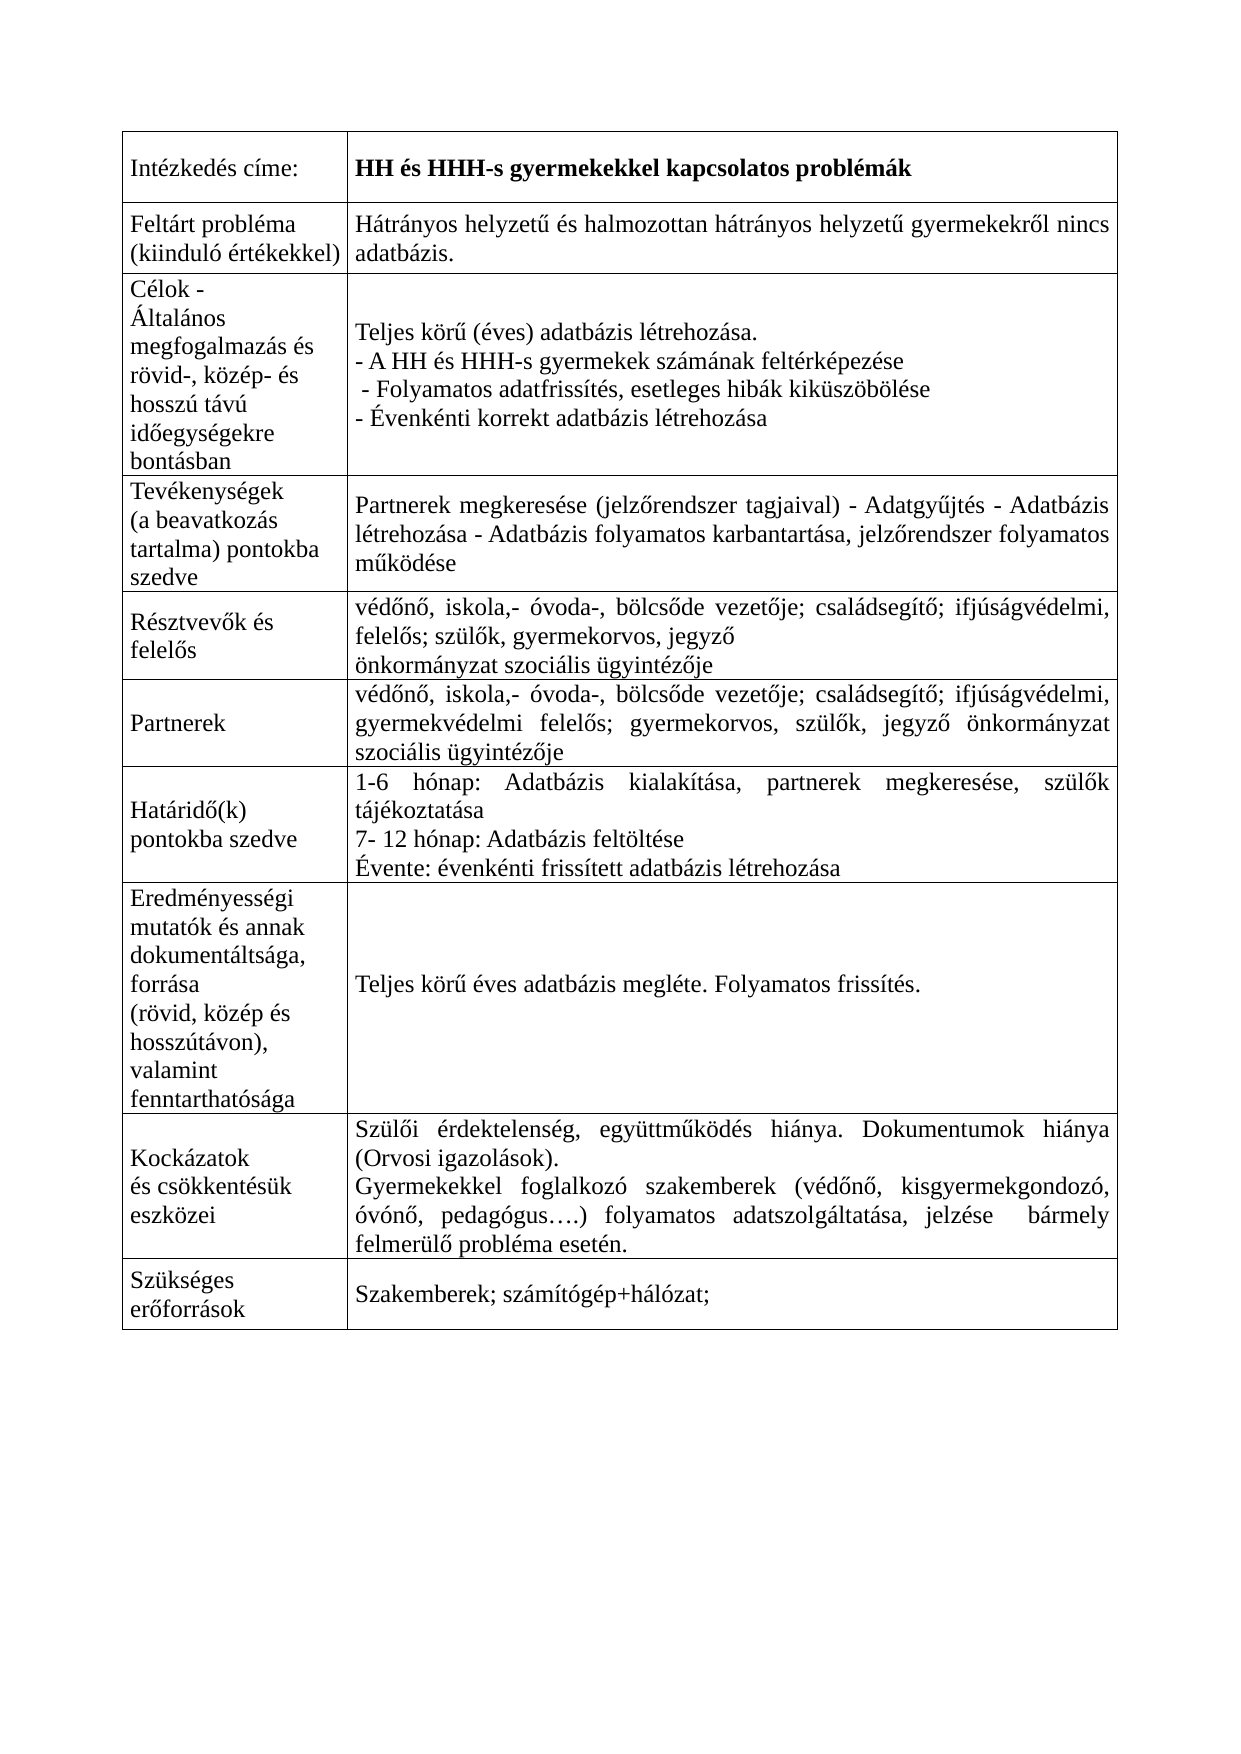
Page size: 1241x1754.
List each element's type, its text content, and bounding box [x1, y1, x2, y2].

table_cell Eredményességi mutatók és annak dokumentáltsága, forrása (rövid, közép és hosszútávon), valamint fenntarthatósága [123, 883, 347, 1113]
table_cell védőnő, iskola,- óvoda-, bölcsőde vezetője; családsegítő; ifjúságvédelmi, gyermekvédelmi felelős; gyermekorvos, szülők, jegyző önkormányzat szociális ügyintézője [348, 680, 1117, 766]
table_cell Partnerek [123, 680, 347, 766]
table_cell 1-6 hónap: Adatbázis kialakítása, partnerek megkeresése, szülők tájékoztatása 7- 12 hónap: Adatbázis feltöltése Évente: évenkénti frissített adatbázis létrehozása [348, 767, 1117, 882]
table_cell Célok - Általános megfogalmazás és rövid-, közép- és hosszú távú időegységekre bontásban [123, 274, 347, 475]
table_cell Határidő(k) pontokba szedve [123, 767, 347, 882]
table_cell Hátrányos helyzetű és halmozottan hátrányos helyzetű gyermekekről nincs adatbázis. [348, 203, 1117, 273]
table_cell védőnő, iskola,- óvoda-, bölcsőde vezetője; családsegítő; ifjúságvédelmi, felelős; szülők, gyermekorvos, jegyző önkormányzat szociális ügyintézője [348, 592, 1117, 678]
table_cell Résztvevők és felelős [123, 592, 347, 678]
table_cell Tevékenységek (a beavatkozás tartalma) pontokba szedve [123, 476, 347, 591]
table_cell Partnerek megkeresése (jelzőrendszer tagjaival) - Adatgyűjtés - Adatbázis létrehozása - Adatbázis folyamatos karbantartása, jelzőrendszer folyamatos működése [348, 476, 1117, 591]
table_cell Teljes körű éves adatbázis megléte. Folyamatos frissítés. [348, 883, 1117, 1113]
table_cell Szülői érdektelenség, együttműködés hiánya. Dokumentumok hiánya (Orvosi igazolások). Gyermekekkel foglalkozó szakemberek (védőnő, kisgyermekgondozó, óvónő, pedagógus….) folyamatos adatszolgáltatása, jelzése bármely felmerülő probléma esetén. [348, 1114, 1117, 1258]
table_header HH és HHH-s gyermekekkel kapcsolatos problémák [348, 132, 1117, 202]
table_cell Feltárt probléma (kiinduló értékekkel) [123, 203, 347, 273]
table_cell Kockázatok és csökkentésük eszközei [123, 1114, 347, 1258]
table_header Intézkedés címe: [123, 132, 347, 202]
table_cell Szükséges erőforrások [123, 1259, 347, 1328]
table_cell Teljes körű (éves) adatbázis létrehozása. - A HH és HHH-s gyermekek számának feltérképezése - Folyamatos adatfrissítés, esetleges hibák kiküszöbölése - Évenkénti korrekt adatbázis létrehozása [348, 274, 1117, 475]
table_cell Szakemberek; számítógép+hálózat; [348, 1259, 1117, 1328]
